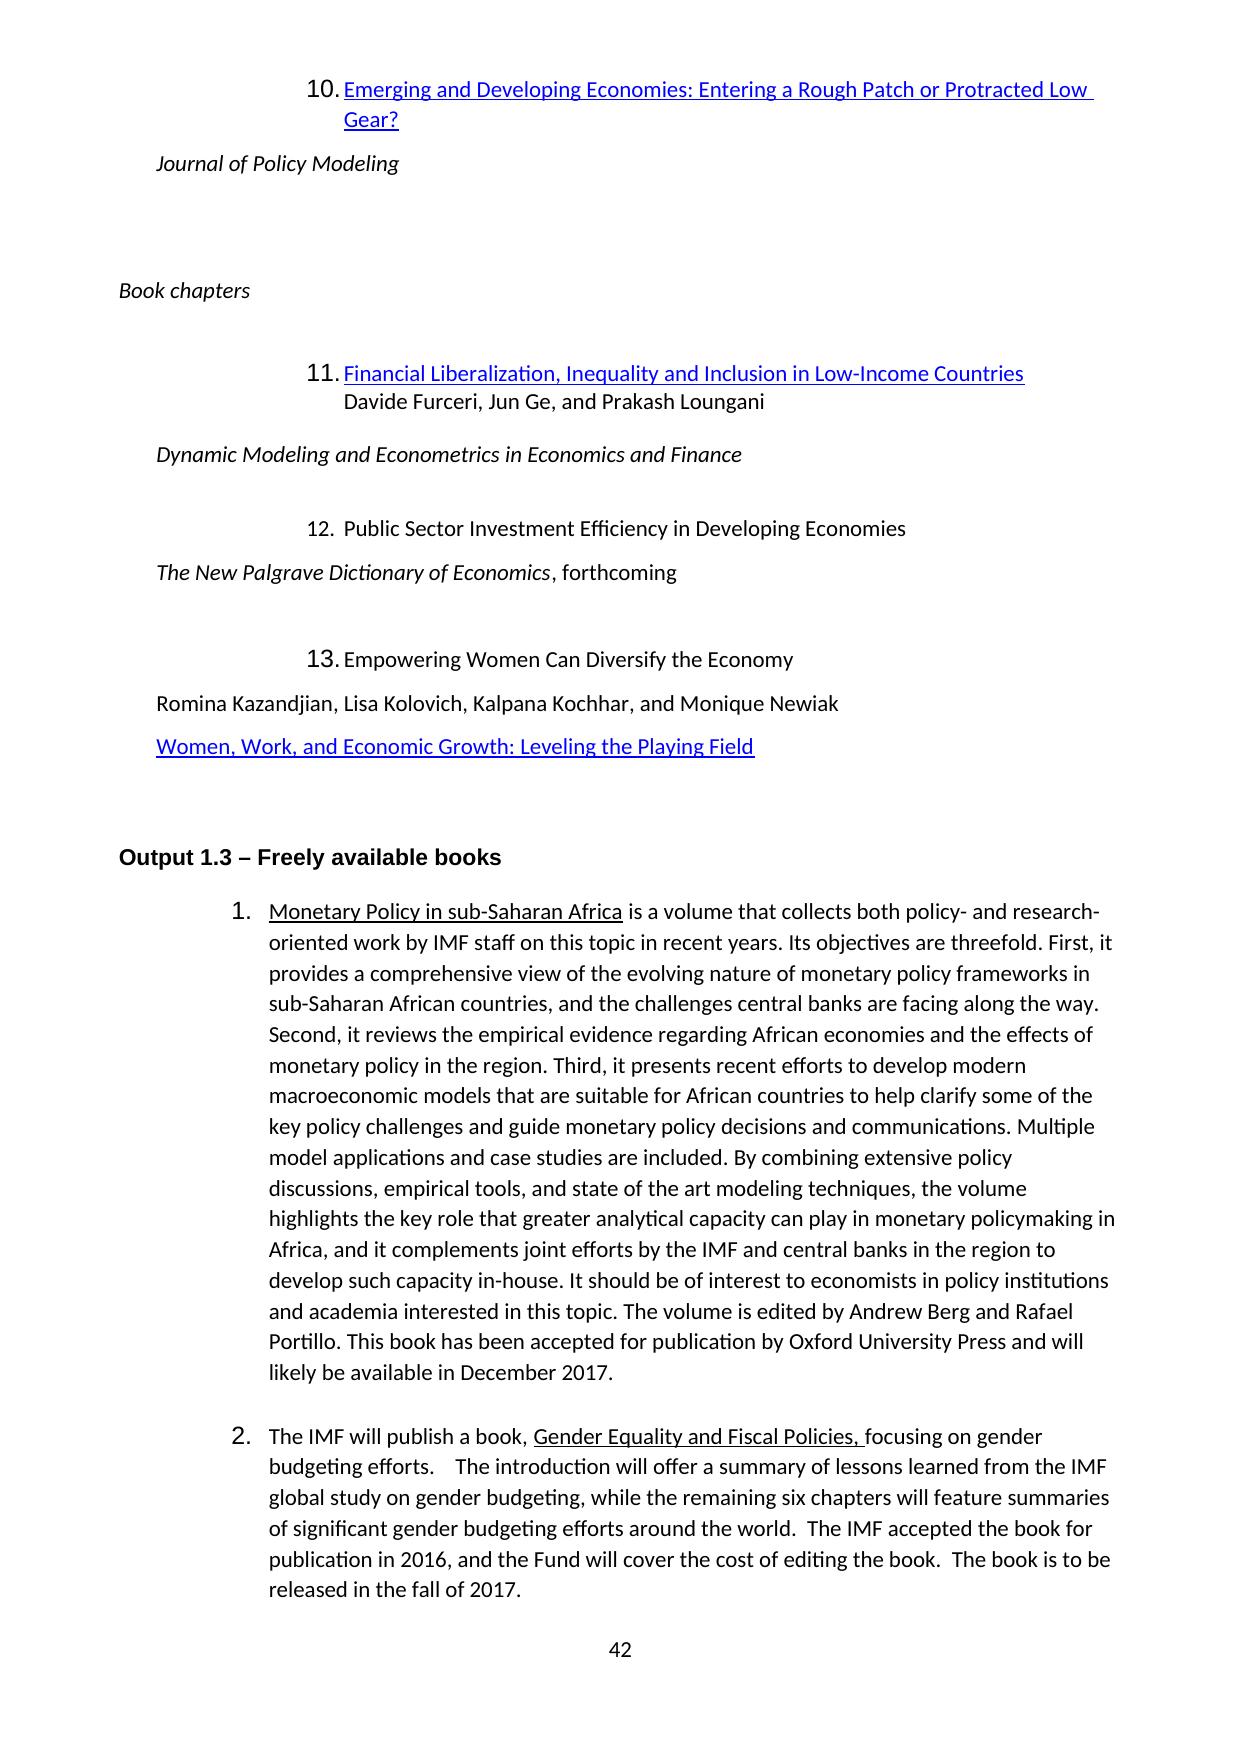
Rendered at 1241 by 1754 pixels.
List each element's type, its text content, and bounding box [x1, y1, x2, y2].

list Public Sector Investment Efficiency in Developing Economies [306, 514, 1122, 542]
list Empowering Women Can Diversify the Economy [306, 644, 1122, 673]
text Journal of Policy Modeling [156, 149, 1122, 208]
list Monetary Policy in sub-Saharan Africa is a volume that collects both policy- and research-oriented work by IMF staff on this topic in recent years. Its objectives are threefold. First, it provides a comprehensive view of the evolving nature of monetary policy frameworks in sub-Saharan African countries, and the challenges central banks are facing along the way. Second, it reviews the empirical evidence regarding African economies and the effects of monetary policy in the region. Third, it presents recent efforts to develop modern macroeconomic models that are suitable for African countries to help clarify some of the key policy challenges and guide monetary policy decisions and communications. Multiple model applications and case studies are included. By combining extensive policy discussions, empirical tools, and state of the art modeling techniques, the volume highlights the key role that greater analytical capacity can play in monetary policymaking in Africa, and it complements joint efforts by the IMF and central banks in the region to develop such capacity in-house. It should be of interest to economists in policy institutions and academia interested in this topic. The volume is edited by Andrew Berg and Rafael Portillo. This book has been accepted for publication by Oxford University Press and will likely be available in December 2017. [231, 896, 1122, 1418]
list The IMF will publish a book, Gender Equality and Fiscal Policies, focusing on gender budgeting efforts. The introduction will offer a summary of lessons learned from the IMF global study on gender budgeting, while the remaining six chapters will feature summaries of significant gender budgeting efforts around the world. The IMF accepted the book for publication in 2016, and the Fund will cover the cost of editing the book. The book is to be released in the fall of 2017. [231, 1421, 1122, 1603]
text Dynamic Modeling and Econometrics in Economics and Finance [156, 441, 1122, 468]
text Book chapters [118, 277, 1122, 333]
text Output 1.3 – Freely available books [118, 843, 1122, 896]
text Women, Work, and Economic Growth: Leveling the Playing Field [156, 732, 1122, 760]
text Romina Kazandjian, Lisa Kolovich, Kalpana Kochhar, and Monique Newiak [156, 689, 1122, 717]
list Financial Liberalization, Inequality and Inclusion in Low-Income Countries Davide Furceri, Jun Ge, and Prakash Loungani [306, 358, 1122, 416]
text The New Palgrave Dictionary of Economics, forthcoming [156, 558, 1122, 586]
list Emerging and Developing Economies: Entering a Rough Patch or Protracted Low Gear? [306, 73, 1122, 133]
